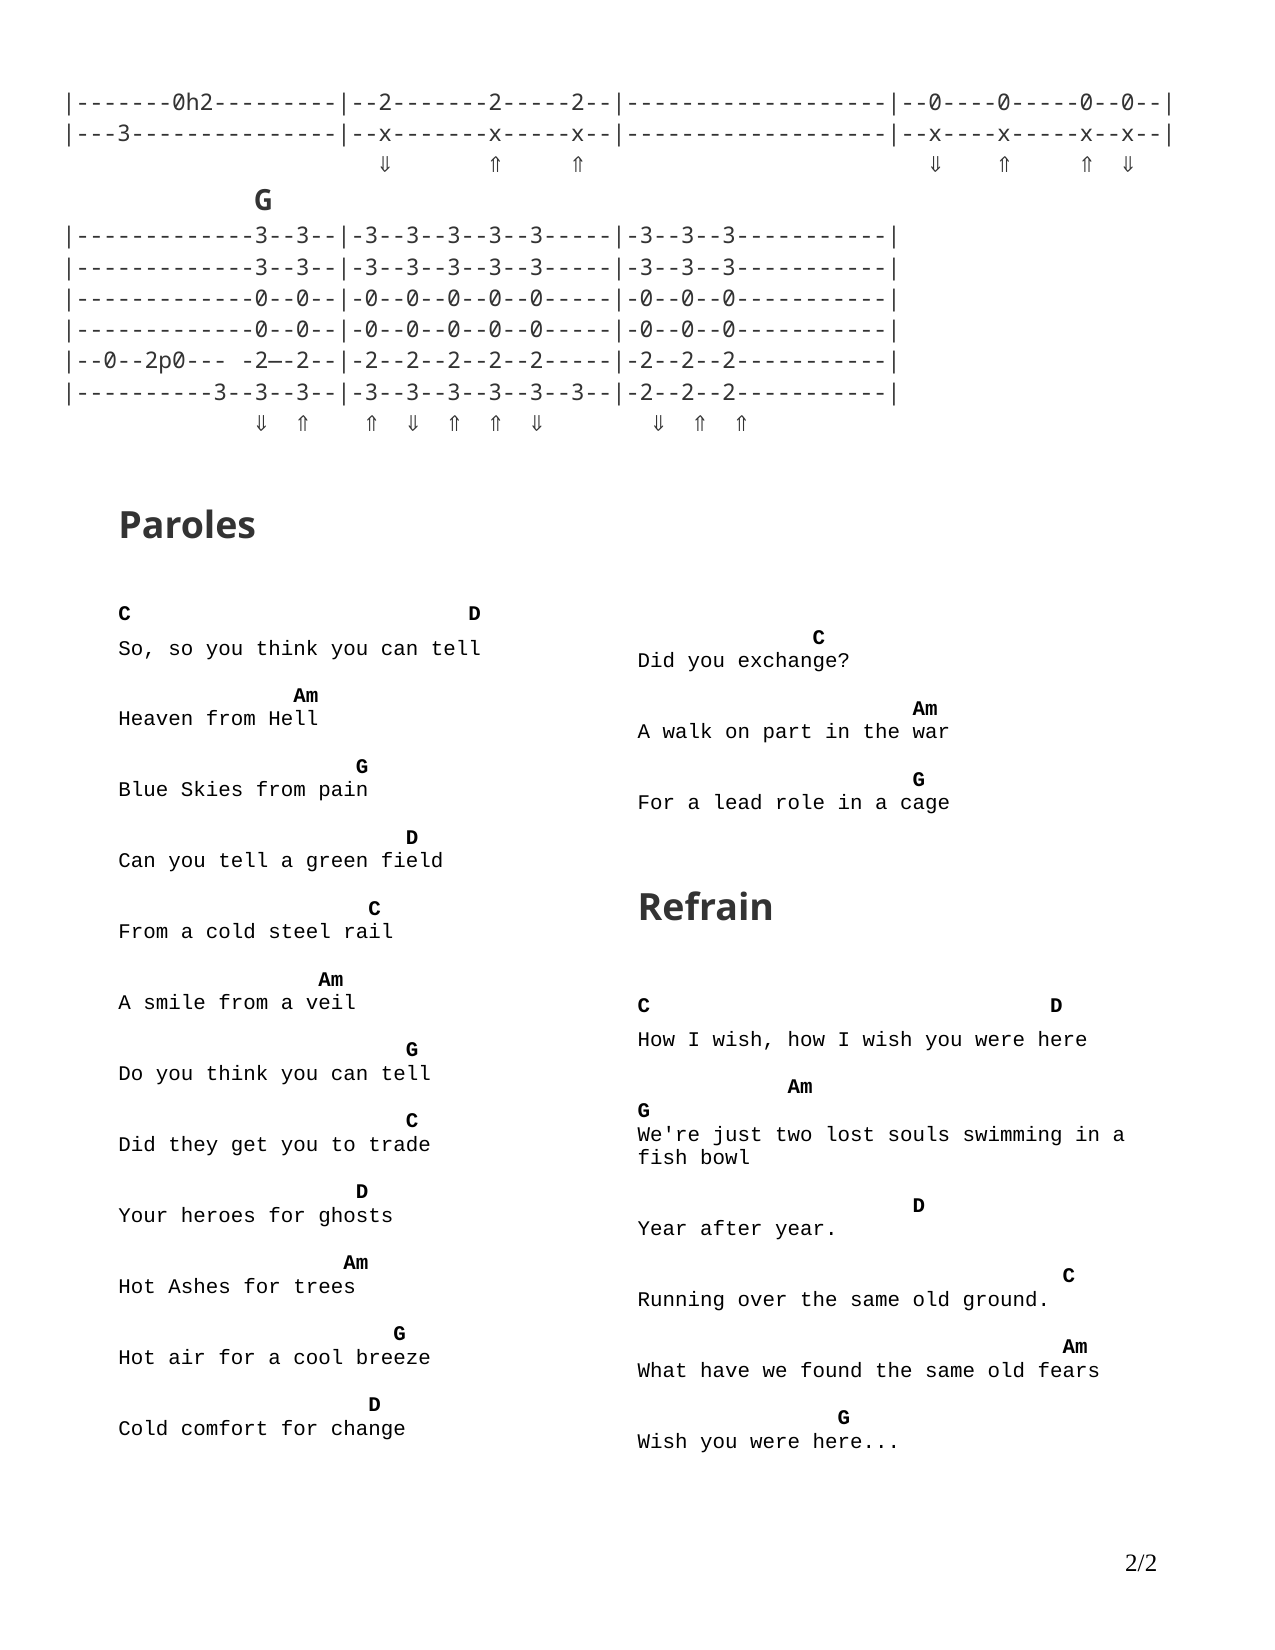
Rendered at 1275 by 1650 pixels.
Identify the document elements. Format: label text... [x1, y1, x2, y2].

text ß Ý Ý ß Ý Ý ß [62, 148, 1204, 180]
text G [637, 1407, 1157, 1431]
text G [118, 1323, 637, 1347]
text C D [118, 603, 637, 627]
text A walk on part in the war [637, 721, 1157, 745]
text Cold comfort for change [118, 1418, 637, 1441]
text G [118, 1039, 637, 1063]
text Did they get you to trade [118, 1134, 637, 1158]
text What have we found the same old fears [637, 1360, 1157, 1384]
subtitle Refrain [637, 880, 1157, 931]
text Am [118, 1252, 637, 1276]
text C [637, 627, 1157, 651]
text Hot air for a cool breeze [118, 1347, 637, 1371]
text |-------------3--3--|-3--3--3--3--3-----|-3--3--3-----------| |-------------3--3--|-3--3--3--3--3-----|-3--3--3-----------| |-------------0--0--|-0--0--0--0--0-----|-0--0--0-----------| |-------------0--0--|-0--0--0--0--0-----|-0--0--0-----------| |--0--2p0--- -2—-2--|-2--2--2--2--2-----|-2--2--2-----------| |----------3--3--3--|-3--3--3--3--3--3--|-2--2--2-----------| [62, 219, 1232, 407]
text D [118, 827, 637, 850]
text D [118, 1394, 637, 1418]
text Am [637, 698, 1157, 721]
text Year after year. [637, 1218, 1157, 1242]
text Running over the same old ground. [637, 1289, 1157, 1313]
text Am [637, 1336, 1157, 1360]
text Do you think you can tell [118, 1063, 637, 1087]
text Am G [637, 1076, 1157, 1124]
text C [118, 898, 637, 921]
text Heaven from Hell [118, 708, 637, 732]
text G [62, 180, 1204, 219]
text Your heroes for ghosts [118, 1205, 637, 1229]
text |-------0h2---------|--2-------2-----2--|-------------------|--0----0-----0--0--| |---3---------------|--x-------x-----x--|-------------------|--x----x-----x--x--| [62, 86, 1232, 148]
text Wish you were here... [637, 1431, 1157, 1455]
text G [637, 769, 1157, 792]
text Am [118, 968, 637, 992]
text Did you exchange? [637, 651, 1157, 674]
text D [118, 1181, 637, 1205]
text Blue Skies from pain [118, 779, 637, 803]
text We're just two lost souls swimming in a fish bowl [637, 1124, 1157, 1171]
text C [637, 1266, 1157, 1289]
text C D [637, 995, 1157, 1018]
text How I wish, how I wish you were here [637, 1029, 1157, 1053]
text Am [118, 685, 637, 708]
text For a lead role in a cage [637, 792, 1157, 816]
text D [637, 1194, 1157, 1218]
text G [118, 756, 637, 779]
text C [118, 1110, 637, 1134]
text Hot Ashes for trees [118, 1276, 637, 1299]
text From a cold steel rail [118, 921, 637, 945]
text ß Ý Ý ß Ý Ý ß ß Ý Ý [62, 407, 1204, 438]
text So, so you think you can tell [118, 637, 637, 661]
subtitle Paroles [118, 499, 1157, 550]
text Can you tell a green field [118, 850, 637, 874]
text A smile from a veil [118, 992, 637, 1016]
